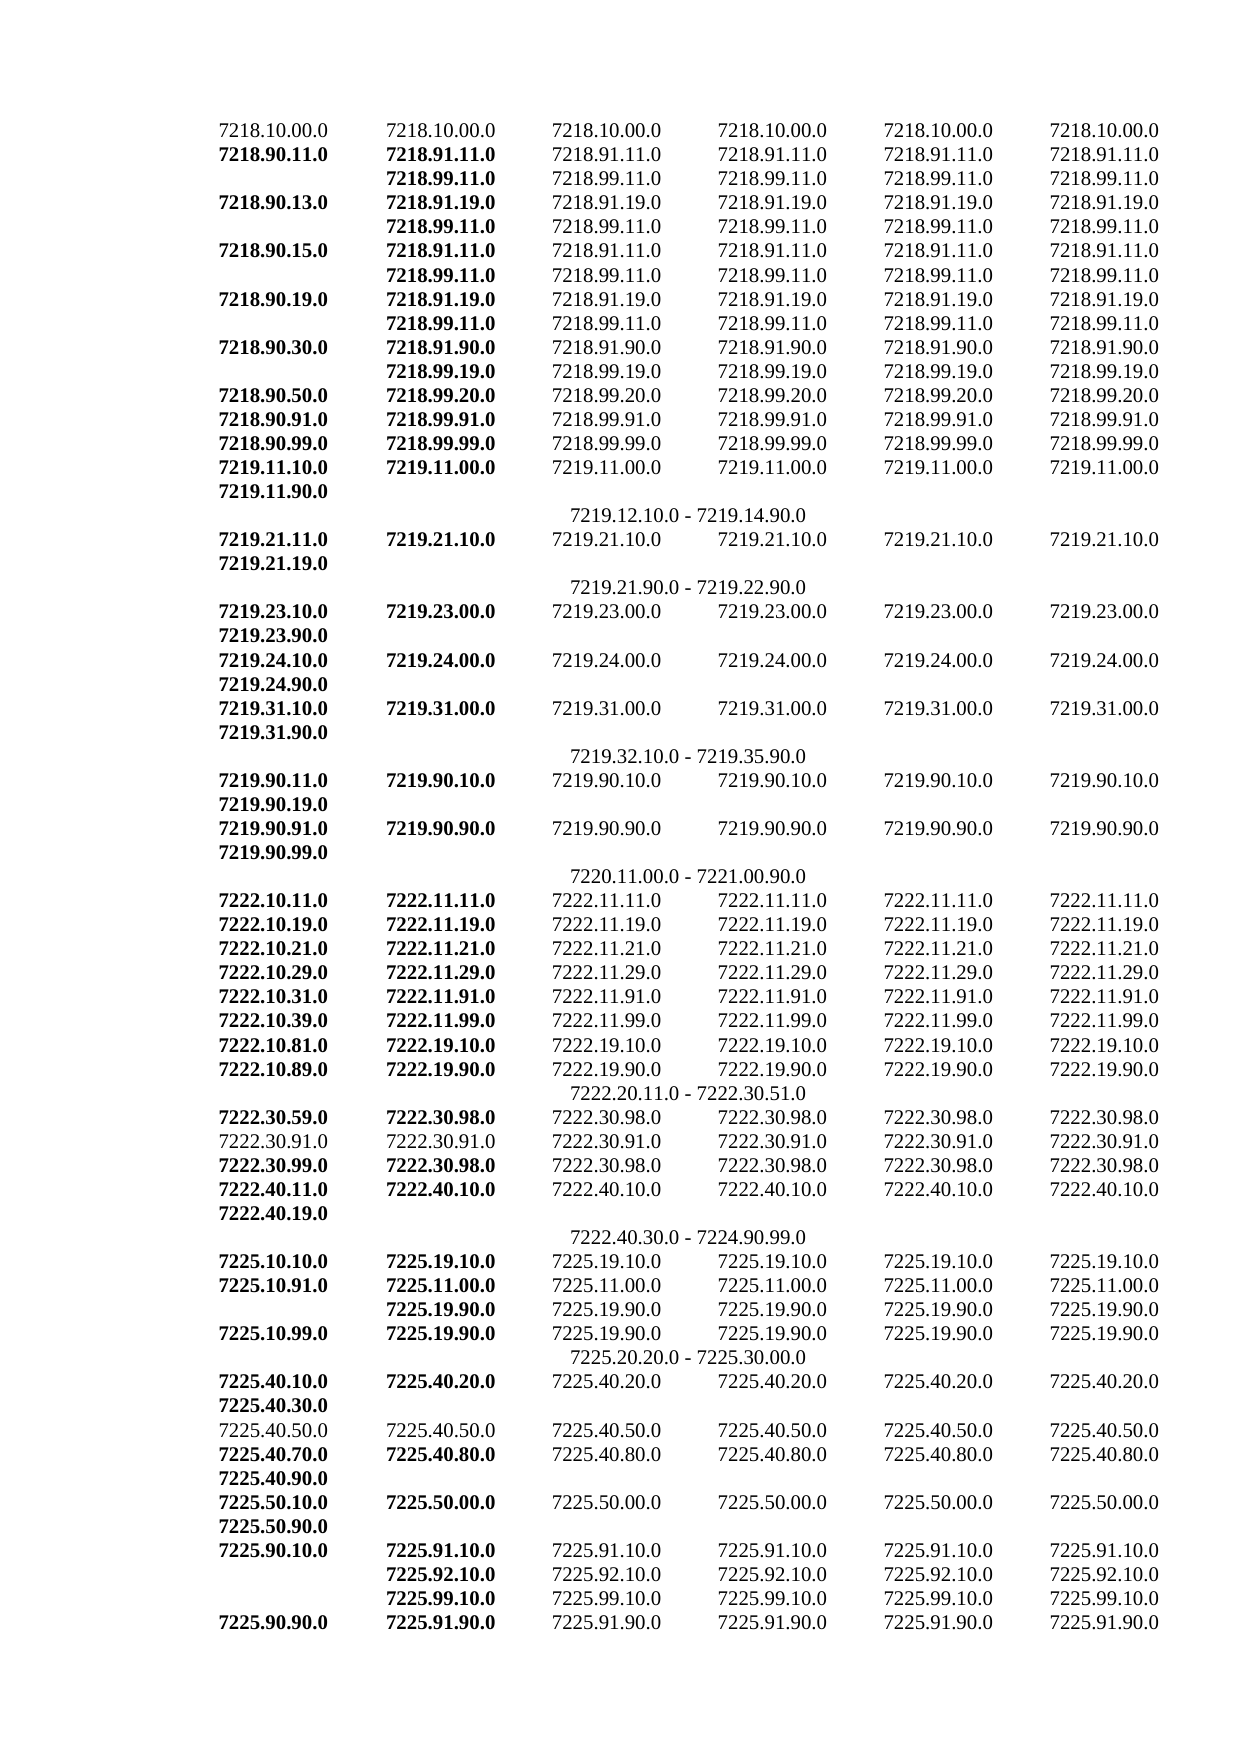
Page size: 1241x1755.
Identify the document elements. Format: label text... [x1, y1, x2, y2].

table_cell 7218.99.11.0 [855, 166, 1021, 190]
table_cell 7222.11.29.0 [1021, 960, 1187, 984]
table_cell 7222.11.19.0 [1021, 912, 1187, 936]
table_cell 7225.91.10.0 [358, 1538, 523, 1562]
table_cell 7225.11.00.0 [523, 1273, 689, 1297]
table_cell [523, 1394, 689, 1417]
table_cell 7222.11.21.0 [358, 936, 523, 960]
table_cell 7225.19.10.0 [855, 1249, 1021, 1273]
table_cell 7218.91.11.0 [689, 239, 855, 262]
table_cell 7222.40.10.0 [523, 1177, 689, 1201]
table_cell 7222.30.91.0 [189, 1129, 357, 1153]
table_cell 7218.99.11.0 [358, 166, 523, 190]
table_cell 7219.90.10.0 [358, 768, 523, 792]
table_cell 7219.23.00.0 [523, 599, 689, 623]
table_cell [189, 359, 357, 383]
table_cell 7225.19.90.0 [855, 1297, 1021, 1321]
table_cell [689, 840, 855, 864]
table_cell [189, 1562, 357, 1586]
table_cell [358, 1201, 523, 1225]
table_cell 7219.21.10.0 [1021, 527, 1187, 551]
table_cell 7219.90.10.0 [523, 768, 689, 792]
table_cell 7222.10.89.0 [189, 1057, 357, 1081]
table_cell [689, 792, 855, 816]
table_cell [523, 1466, 689, 1490]
table_cell 7225.91.90.0 [1021, 1610, 1187, 1634]
table_cell 7225.19.10.0 [358, 1249, 523, 1273]
table_cell 7219.23.10.0 [189, 599, 357, 623]
table_cell 7218.99.99.0 [358, 431, 523, 455]
table_cell 7222.40.10.0 [689, 1177, 855, 1201]
table_cell [689, 720, 855, 744]
table_cell [189, 166, 357, 190]
table_cell 7222.30.98.0 [855, 1153, 1021, 1177]
table_cell 7218.99.19.0 [523, 359, 689, 383]
table_cell 7225.50.90.0 [189, 1514, 357, 1538]
table_cell 7225.19.90.0 [689, 1297, 855, 1321]
table_cell 7225.40.70.0 [189, 1442, 357, 1466]
table_cell 7222.11.99.0 [689, 1009, 855, 1032]
table_cell 7222.30.98.0 [855, 1105, 1021, 1129]
table_cell 7225.40.20.0 [1021, 1369, 1187, 1393]
table_cell [189, 1586, 357, 1610]
table_cell 7218.10.00.0 [189, 118, 357, 142]
table_cell 7222.30.98.0 [1021, 1153, 1187, 1177]
table_cell 7222.30.98.0 [523, 1105, 689, 1129]
table_cell [855, 479, 1021, 503]
table_cell 7219.24.10.0 [189, 648, 357, 672]
table_cell 7225.19.10.0 [689, 1249, 855, 1273]
table_cell 7219.23.00.0 [855, 599, 1021, 623]
table_cell 7225.19.90.0 [689, 1321, 855, 1345]
table_cell 7225.50.00.0 [689, 1490, 855, 1514]
table_cell [358, 1394, 523, 1417]
table_cell 7219.24.00.0 [855, 648, 1021, 672]
table_cell 7219.90.90.0 [523, 816, 689, 840]
table_cell 7222.11.91.0 [689, 984, 855, 1008]
table_cell 7222.30.59.0 [189, 1105, 357, 1129]
table_cell 7222.10.39.0 [189, 1009, 357, 1032]
table_cell 7218.91.90.0 [689, 335, 855, 359]
table_cell 7220.11.00.0 - 7221.00.90.0 [189, 864, 1187, 888]
table_cell 7219.90.90.0 [1021, 816, 1187, 840]
table_cell 7218.91.11.0 [855, 142, 1021, 166]
table_cell 7222.30.91.0 [689, 1129, 855, 1153]
table_cell 7218.91.19.0 [523, 190, 689, 214]
table_cell 7222.10.21.0 [189, 936, 357, 960]
table_cell 7218.91.90.0 [1021, 335, 1187, 359]
table_cell 7222.11.91.0 [358, 984, 523, 1008]
table_cell 7219.23.90.0 [189, 624, 357, 647]
table_cell 7218.90.13.0 [189, 190, 357, 214]
table_cell 7225.40.20.0 [689, 1369, 855, 1393]
table_cell [1021, 1466, 1187, 1490]
table_cell [189, 214, 357, 238]
table_cell 7225.91.90.0 [855, 1610, 1021, 1634]
table_cell 7222.30.98.0 [1021, 1105, 1187, 1129]
table_cell 7222.11.19.0 [523, 912, 689, 936]
table_cell 7219.11.00.0 [689, 455, 855, 479]
table_cell 7219.31.00.0 [523, 696, 689, 720]
table_cell 7225.11.00.0 [689, 1273, 855, 1297]
table_cell 7222.11.99.0 [1021, 1009, 1187, 1032]
table_cell 7225.10.99.0 [189, 1321, 357, 1345]
table_cell 7225.50.00.0 [523, 1490, 689, 1514]
table_cell 7219.31.10.0 [189, 696, 357, 720]
table_cell [1021, 479, 1187, 503]
table_cell [1021, 1201, 1187, 1225]
table_cell 7219.90.10.0 [855, 768, 1021, 792]
table_cell 7222.19.10.0 [523, 1033, 689, 1057]
table_cell [189, 1297, 357, 1321]
table_cell 7218.99.11.0 [358, 311, 523, 335]
table_cell 7222.30.98.0 [358, 1105, 523, 1129]
table_cell [358, 551, 523, 575]
table_cell 7218.91.90.0 [523, 335, 689, 359]
table_cell 7219.11.00.0 [855, 455, 1021, 479]
table_cell 7225.40.80.0 [855, 1442, 1021, 1466]
table_cell 7222.30.98.0 [358, 1153, 523, 1177]
table_cell 7218.91.11.0 [358, 239, 523, 262]
table_cell 7219.23.00.0 [358, 599, 523, 623]
table_cell 7225.19.90.0 [358, 1321, 523, 1345]
table_cell 7222.11.11.0 [1021, 888, 1187, 912]
table_cell 7222.11.21.0 [523, 936, 689, 960]
table_cell 7218.90.30.0 [189, 335, 357, 359]
table_cell 7218.91.19.0 [689, 287, 855, 311]
table_cell 7222.40.10.0 [855, 1177, 1021, 1201]
table_cell 7225.40.30.0 [189, 1394, 357, 1417]
table_cell 7225.19.10.0 [523, 1249, 689, 1273]
table_cell 7218.91.19.0 [855, 190, 1021, 214]
table_cell 7222.11.91.0 [1021, 984, 1187, 1008]
table_cell 7219.24.00.0 [358, 648, 523, 672]
table_cell 7222.20.11.0 - 7222.30.51.0 [189, 1081, 1187, 1105]
table_cell 7218.91.11.0 [1021, 239, 1187, 262]
table_cell 7218.99.11.0 [358, 263, 523, 287]
table_cell 7218.99.20.0 [358, 383, 523, 407]
table_cell [855, 672, 1021, 696]
table_cell 7218.99.11.0 [855, 214, 1021, 238]
table_cell [855, 1201, 1021, 1225]
table_cell 7225.92.10.0 [689, 1562, 855, 1586]
table_cell [1021, 672, 1187, 696]
table_cell 7222.19.90.0 [358, 1057, 523, 1081]
table_cell 7222.11.29.0 [855, 960, 1021, 984]
table_cell 7218.91.90.0 [855, 335, 1021, 359]
table_cell 7219.11.10.0 [189, 455, 357, 479]
table_cell 7218.91.11.0 [1021, 142, 1187, 166]
table_cell [523, 720, 689, 744]
table_cell 7225.40.50.0 [855, 1418, 1021, 1442]
table_cell 7225.91.10.0 [689, 1538, 855, 1562]
table_cell 7219.24.90.0 [189, 672, 357, 696]
table_cell 7219.90.90.0 [689, 816, 855, 840]
table_cell 7218.91.19.0 [358, 190, 523, 214]
table_cell 7222.11.99.0 [523, 1009, 689, 1032]
table_cell [689, 1394, 855, 1417]
table_cell 7225.91.90.0 [358, 1610, 523, 1634]
table_cell 7225.92.10.0 [855, 1562, 1021, 1586]
table_cell [523, 551, 689, 575]
table_cell 7225.10.91.0 [189, 1273, 357, 1297]
table_cell 7219.21.10.0 [358, 527, 523, 551]
table_cell 7218.91.11.0 [689, 142, 855, 166]
table_cell 7218.10.00.0 [523, 118, 689, 142]
table_cell [855, 1394, 1021, 1417]
table_cell 7219.24.00.0 [1021, 648, 1187, 672]
table_cell 7219.21.10.0 [523, 527, 689, 551]
table_cell 7222.11.21.0 [855, 936, 1021, 960]
table_cell 7225.91.10.0 [855, 1538, 1021, 1562]
table_cell [855, 551, 1021, 575]
table_cell 7219.11.00.0 [358, 455, 523, 479]
table_cell 7218.99.11.0 [855, 263, 1021, 287]
table_cell 7219.90.99.0 [189, 840, 357, 864]
table_cell 7219.31.00.0 [855, 696, 1021, 720]
table_cell 7225.19.90.0 [1021, 1321, 1187, 1345]
table_cell [358, 720, 523, 744]
table_cell 7218.99.11.0 [523, 214, 689, 238]
table_cell 7219.23.00.0 [1021, 599, 1187, 623]
table_cell 7225.40.50.0 [358, 1418, 523, 1442]
table_cell 7225.91.10.0 [1021, 1538, 1187, 1562]
table_cell [855, 840, 1021, 864]
table_cell 7225.40.50.0 [189, 1418, 357, 1442]
table_cell [1021, 1514, 1187, 1538]
table_cell 7219.90.19.0 [189, 792, 357, 816]
table_cell [1021, 840, 1187, 864]
table_cell [689, 551, 855, 575]
table_cell [1021, 720, 1187, 744]
table_cell [358, 624, 523, 647]
table_cell [689, 1201, 855, 1225]
table_cell 7225.40.50.0 [523, 1418, 689, 1442]
table_cell 7225.11.00.0 [855, 1273, 1021, 1297]
table_cell 7222.10.29.0 [189, 960, 357, 984]
table_cell 7222.30.98.0 [689, 1153, 855, 1177]
table_cell 7219.23.00.0 [689, 599, 855, 623]
table_cell 7225.92.10.0 [523, 1562, 689, 1586]
table_cell 7225.90.10.0 [189, 1538, 357, 1562]
table_cell 7218.99.91.0 [1021, 407, 1187, 431]
table_cell 7225.91.90.0 [689, 1610, 855, 1634]
table_cell 7222.40.19.0 [189, 1201, 357, 1225]
table_cell 7222.11.11.0 [523, 888, 689, 912]
table_cell 7222.11.19.0 [689, 912, 855, 936]
table_cell 7218.10.00.0 [689, 118, 855, 142]
table_cell 7225.19.90.0 [523, 1321, 689, 1345]
table_cell 7219.21.11.0 [189, 527, 357, 551]
table_cell 7218.91.11.0 [855, 239, 1021, 262]
table_cell 7225.99.10.0 [358, 1586, 523, 1610]
table_cell 7219.31.00.0 [689, 696, 855, 720]
table_cell 7219.21.10.0 [855, 527, 1021, 551]
table_cell 7225.40.10.0 [189, 1369, 357, 1393]
table_cell 7218.91.19.0 [855, 287, 1021, 311]
table_cell 7219.90.11.0 [189, 768, 357, 792]
table_cell 7218.91.19.0 [1021, 190, 1187, 214]
table_cell 7225.90.90.0 [189, 1610, 357, 1634]
table_cell [358, 672, 523, 696]
table_cell [358, 479, 523, 503]
table_cell 7222.40.30.0 - 7224.90.99.0 [189, 1225, 1187, 1249]
table_cell 7225.50.00.0 [855, 1490, 1021, 1514]
table_cell 7222.11.19.0 [358, 912, 523, 936]
table_cell 7225.50.00.0 [358, 1490, 523, 1514]
table_cell 7222.40.10.0 [1021, 1177, 1187, 1201]
table_cell 7222.30.91.0 [358, 1129, 523, 1153]
table_cell [523, 1514, 689, 1538]
table_cell 7218.99.19.0 [855, 359, 1021, 383]
table_cell [1021, 551, 1187, 575]
table_cell 7225.92.10.0 [1021, 1562, 1187, 1586]
table_cell 7218.99.11.0 [1021, 166, 1187, 190]
table_cell 7218.91.19.0 [1021, 287, 1187, 311]
table_cell [689, 1466, 855, 1490]
table_cell 7222.11.99.0 [358, 1009, 523, 1032]
table_cell [523, 479, 689, 503]
table_cell 7218.10.00.0 [358, 118, 523, 142]
table_cell 7218.99.99.0 [523, 431, 689, 455]
table_cell 7225.40.50.0 [689, 1418, 855, 1442]
table_cell 7218.99.11.0 [523, 263, 689, 287]
table_cell 7218.99.11.0 [855, 311, 1021, 335]
table_cell 7219.90.90.0 [855, 816, 1021, 840]
table_cell [358, 840, 523, 864]
table_cell [523, 792, 689, 816]
table_cell 7218.99.19.0 [689, 359, 855, 383]
table_cell 7222.10.11.0 [189, 888, 357, 912]
table_cell 7218.90.99.0 [189, 431, 357, 455]
table_cell 7225.40.20.0 [523, 1369, 689, 1393]
table_cell 7218.90.50.0 [189, 383, 357, 407]
table_cell 7222.30.91.0 [523, 1129, 689, 1153]
table_cell [189, 311, 357, 335]
table_cell 7225.40.80.0 [689, 1442, 855, 1466]
table_cell 7218.99.99.0 [1021, 431, 1187, 455]
table_cell [189, 263, 357, 287]
table_cell 7225.40.80.0 [1021, 1442, 1187, 1466]
table_cell 7218.99.99.0 [689, 431, 855, 455]
table_cell 7225.40.20.0 [358, 1369, 523, 1393]
table_cell 7218.99.20.0 [689, 383, 855, 407]
table_cell 7218.91.11.0 [523, 142, 689, 166]
table_cell 7219.21.90.0 - 7219.22.90.0 [189, 575, 1187, 599]
table_cell 7222.30.98.0 [689, 1105, 855, 1129]
table_cell [1021, 624, 1187, 647]
table_cell 7219.31.00.0 [358, 696, 523, 720]
table_cell 7225.91.10.0 [523, 1538, 689, 1562]
table_cell 7225.19.90.0 [358, 1297, 523, 1321]
table_cell [689, 1514, 855, 1538]
table_cell 7222.11.19.0 [855, 912, 1021, 936]
table_cell 7225.40.80.0 [523, 1442, 689, 1466]
table_cell 7222.11.29.0 [689, 960, 855, 984]
table_cell 7222.40.10.0 [358, 1177, 523, 1201]
table_cell 7218.91.90.0 [358, 335, 523, 359]
table_cell 7219.90.91.0 [189, 816, 357, 840]
table_cell 7222.11.99.0 [855, 1009, 1021, 1032]
table_cell 7219.90.10.0 [1021, 768, 1187, 792]
table_cell 7218.99.11.0 [358, 214, 523, 238]
table_cell 7218.99.11.0 [689, 311, 855, 335]
table_cell 7222.11.21.0 [1021, 936, 1187, 960]
table_cell 7225.99.10.0 [1021, 1586, 1187, 1610]
table_cell 7222.19.90.0 [1021, 1057, 1187, 1081]
table_cell 7218.99.99.0 [855, 431, 1021, 455]
table_cell 7218.90.91.0 [189, 407, 357, 431]
table_cell 7218.99.20.0 [855, 383, 1021, 407]
table_cell 7225.50.10.0 [189, 1490, 357, 1514]
table_cell 7218.91.19.0 [689, 190, 855, 214]
table_cell 7222.10.19.0 [189, 912, 357, 936]
table_cell 7225.40.80.0 [358, 1442, 523, 1466]
table_cell 7218.99.11.0 [689, 263, 855, 287]
table_cell [855, 624, 1021, 647]
table_cell 7225.99.10.0 [689, 1586, 855, 1610]
table_cell 7225.92.10.0 [358, 1562, 523, 1586]
table_cell 7225.40.20.0 [855, 1369, 1021, 1393]
table_cell 7219.24.00.0 [689, 648, 855, 672]
table_cell 7219.32.10.0 - 7219.35.90.0 [189, 744, 1187, 768]
table_cell 7225.11.00.0 [358, 1273, 523, 1297]
table_cell 7219.31.00.0 [1021, 696, 1187, 720]
table_cell [855, 720, 1021, 744]
table_cell 7222.10.81.0 [189, 1033, 357, 1057]
table_cell 7225.50.00.0 [1021, 1490, 1187, 1514]
table_cell 7222.11.11.0 [855, 888, 1021, 912]
table_cell 7218.10.00.0 [1021, 118, 1187, 142]
table_cell 7218.99.20.0 [523, 383, 689, 407]
table_cell 7225.19.10.0 [1021, 1249, 1187, 1273]
table_cell 7218.99.11.0 [523, 311, 689, 335]
table_cell 7222.19.10.0 [1021, 1033, 1187, 1057]
table_cell 7218.91.19.0 [523, 287, 689, 311]
table_cell 7218.99.11.0 [689, 214, 855, 238]
table_cell 7225.10.10.0 [189, 1249, 357, 1273]
table_cell 7222.40.11.0 [189, 1177, 357, 1201]
table_cell 7218.99.91.0 [855, 407, 1021, 431]
table_cell 7225.99.10.0 [523, 1586, 689, 1610]
table_cell 7222.30.99.0 [189, 1153, 357, 1177]
table_cell [523, 672, 689, 696]
table_cell [689, 479, 855, 503]
table_cell 7218.91.11.0 [358, 142, 523, 166]
table_cell 7222.11.91.0 [855, 984, 1021, 1008]
table_cell 7218.99.20.0 [1021, 383, 1187, 407]
table_cell 7218.90.15.0 [189, 239, 357, 262]
table_cell 7225.19.90.0 [1021, 1297, 1187, 1321]
table_cell 7222.19.90.0 [523, 1057, 689, 1081]
table_cell 7219.21.10.0 [689, 527, 855, 551]
table_cell 7218.99.11.0 [1021, 311, 1187, 335]
table_cell [689, 672, 855, 696]
table_cell 7222.19.10.0 [855, 1033, 1021, 1057]
table_cell 7218.91.11.0 [523, 239, 689, 262]
table_cell 7219.90.90.0 [358, 816, 523, 840]
table_cell [855, 1466, 1021, 1490]
table_cell 7219.11.00.0 [523, 455, 689, 479]
table_cell [855, 792, 1021, 816]
table_cell 7218.99.91.0 [358, 407, 523, 431]
table_cell 7222.30.98.0 [523, 1153, 689, 1177]
table_cell 7219.90.10.0 [689, 768, 855, 792]
table_cell 7222.11.29.0 [358, 960, 523, 984]
table_cell 7225.99.10.0 [855, 1586, 1021, 1610]
table_cell 7222.30.91.0 [855, 1129, 1021, 1153]
table_cell [1021, 792, 1187, 816]
table_cell 7219.12.10.0 - 7219.14.90.0 [189, 503, 1187, 527]
table_cell 7219.24.00.0 [523, 648, 689, 672]
table_cell 7218.99.19.0 [1021, 359, 1187, 383]
table_cell 7222.11.21.0 [689, 936, 855, 960]
table_cell 7218.10.00.0 [855, 118, 1021, 142]
table_cell 7219.21.19.0 [189, 551, 357, 575]
table_cell [1021, 1394, 1187, 1417]
table_cell 7222.19.90.0 [689, 1057, 855, 1081]
table_cell [523, 624, 689, 647]
table_cell 7218.99.91.0 [689, 407, 855, 431]
table_cell 7218.99.11.0 [689, 166, 855, 190]
table_cell 7225.40.90.0 [189, 1466, 357, 1490]
table_cell [358, 1514, 523, 1538]
table_cell [523, 840, 689, 864]
table_cell 7218.90.11.0 [189, 142, 357, 166]
table_cell 7225.11.00.0 [1021, 1273, 1187, 1297]
table_cell 7222.30.91.0 [1021, 1129, 1187, 1153]
table_cell 7225.91.90.0 [523, 1610, 689, 1634]
table_cell [855, 1514, 1021, 1538]
table_cell [523, 1201, 689, 1225]
table_cell 7222.11.11.0 [689, 888, 855, 912]
table_cell 7219.11.90.0 [189, 479, 357, 503]
table_cell 7222.19.10.0 [689, 1033, 855, 1057]
table_cell 7222.11.11.0 [358, 888, 523, 912]
table_cell 7218.99.91.0 [523, 407, 689, 431]
table_cell [358, 1466, 523, 1490]
table_cell 7222.19.10.0 [358, 1033, 523, 1057]
table_cell 7222.10.31.0 [189, 984, 357, 1008]
table_cell [358, 792, 523, 816]
table_cell 7225.20.20.0 - 7225.30.00.0 [189, 1345, 1187, 1369]
table_cell 7218.99.11.0 [1021, 263, 1187, 287]
table_cell 7225.19.90.0 [523, 1297, 689, 1321]
table_cell 7218.99.11.0 [523, 166, 689, 190]
table_cell 7218.99.19.0 [358, 359, 523, 383]
table_cell 7218.91.19.0 [358, 287, 523, 311]
table_cell 7225.40.50.0 [1021, 1418, 1187, 1442]
table_cell 7219.11.00.0 [1021, 455, 1187, 479]
table_cell 7218.99.11.0 [1021, 214, 1187, 238]
table_cell 7225.19.90.0 [855, 1321, 1021, 1345]
table_cell 7222.19.90.0 [855, 1057, 1021, 1081]
table_cell 7222.11.91.0 [523, 984, 689, 1008]
table_cell 7219.31.90.0 [189, 720, 357, 744]
table_cell 7222.11.29.0 [523, 960, 689, 984]
table_cell 7218.90.19.0 [189, 287, 357, 311]
table_cell [689, 624, 855, 647]
